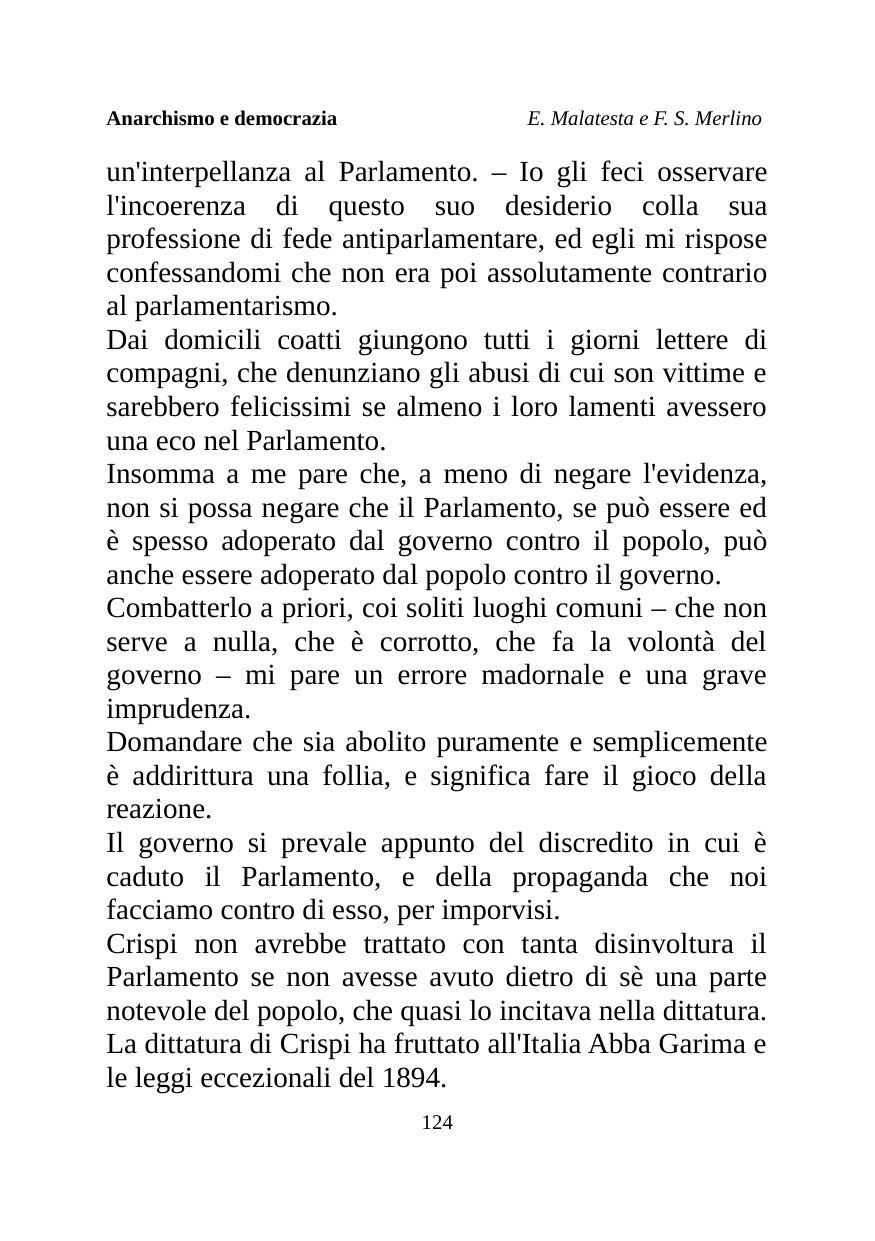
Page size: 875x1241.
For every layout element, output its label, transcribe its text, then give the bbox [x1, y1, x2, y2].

text Combatterlo a priori, coi soliti luoghi comuni – che non serve a nulla, che è corrotto, che fa la volontà del governo – mi pare un errore madornale e una grave imprudenza. [106, 590, 768, 724]
text Dai domicili coatti giungono tutti i giorni lettere di compagni, che denunziano gli abusi di cui son vittime e sarebbero felicissimi se almeno i loro lamenti avessero una eco nel Parlamento. [106, 322, 768, 456]
text Insomma a me pare che, a meno di negare l'evidenza, non si possa negare che il Parlamento, se può essere ed è spesso adoperato dal governo contro il popolo, può anche essere adoperato dal popolo contro il governo. [106, 456, 768, 590]
text Crispi non avrebbe trattato con tanta disinvoltura il Parlamento se non avesse avuto dietro di sè una parte notevole del popolo, che quasi lo incitava nella dittatura. [106, 926, 768, 1026]
text Domandare che sia abolito puramente e semplicemente è addirittura una follia, e significa fare il gioco della reazione. [106, 724, 768, 825]
text un'interpellanza al Parlamento. – Io gli feci osservare l'incoerenza di questo suo desiderio colla sua professione di fede antiparlamentare, ed egli mi rispose confessandomi che non era poi assolutamente contrario al parlamentarismo. [106, 154, 768, 322]
text La dittatura di Crispi ha fruttato all'Italia Abba Garima e le leggi eccezionali del 1894. [106, 1026, 768, 1093]
text Il governo si prevale appunto del discredito in cui è caduto il Parlamento, e della propaganda che noi facciamo contro di esso, per imporvisi. [106, 825, 768, 926]
